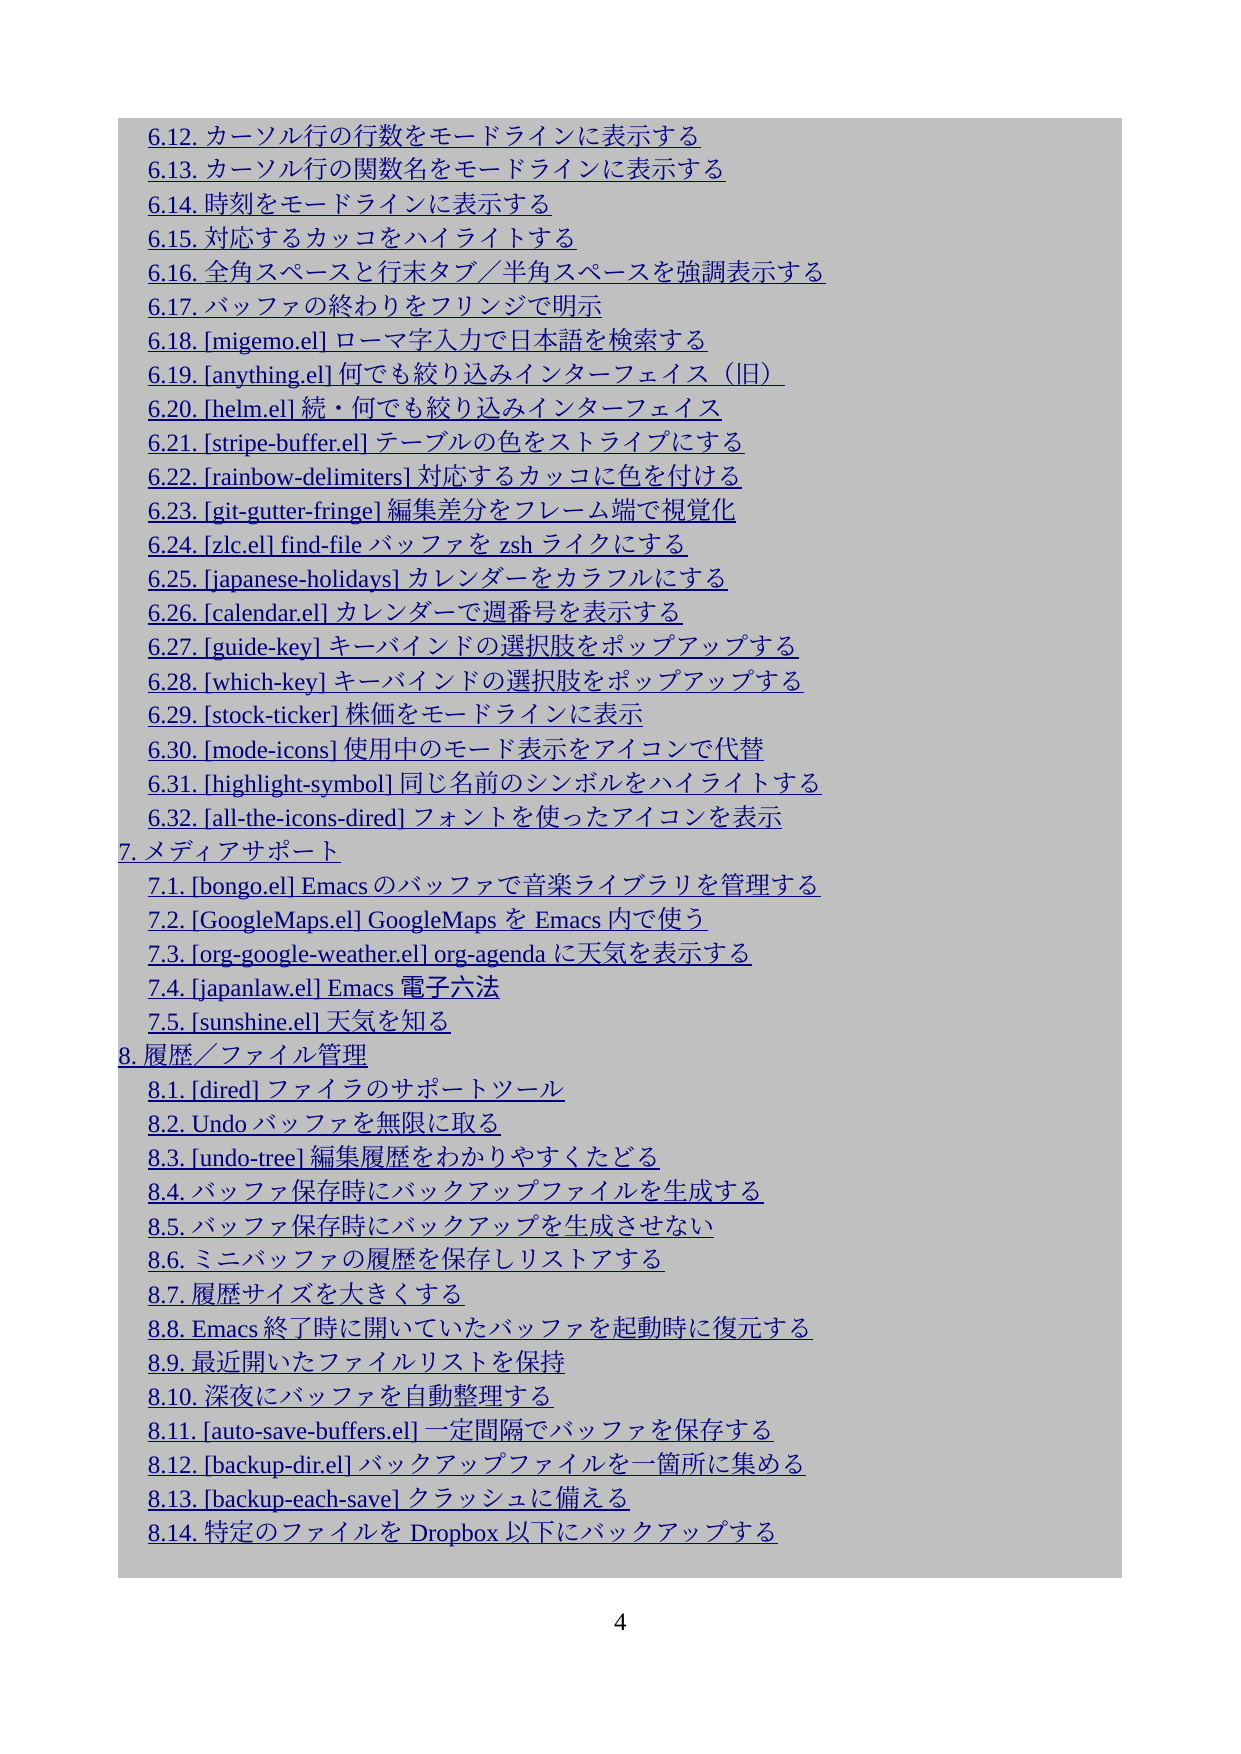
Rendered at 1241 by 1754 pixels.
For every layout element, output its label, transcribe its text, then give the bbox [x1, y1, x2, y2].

text 7.4. [japanlaw.el] Emacs 電子六法 [148, 970, 1122, 1004]
text 8.4. バッファ保存時にバックアップファイルを生成する [148, 1174, 1122, 1208]
text 6.20. [helm.el] 続・何でも絞り込みインターフェイス [148, 391, 1122, 425]
text 6.18. [migemo.el] ローマ字入力で日本語を検索する [148, 322, 1122, 357]
text 7. メディアサポート [118, 833, 1122, 867]
text 6.32. [all-the-icons-dired] フォントを使ったアイコンを表示 [148, 799, 1122, 833]
text 6.30. [mode-icons] 使用中のモード表示をアイコンで代替 [148, 731, 1122, 765]
text 8.13. [backup-each-save] クラッシュに備える [148, 1481, 1122, 1515]
text 6.21. [stripe-buffer.el] テーブルの色をストライプにする [148, 425, 1122, 459]
text 8.11. [auto-save-buffers.el] 一定間隔でバッファを保存する [148, 1412, 1122, 1447]
text 6.26. [calendar.el] カレンダーで週番号を表示する [148, 595, 1122, 629]
text 6.17. バッファの終わりをフリンジで明示 [148, 288, 1122, 322]
text 6.23. [git-gutter-fringe] 編集差分をフレーム端で視覚化 [148, 493, 1122, 527]
text 8.10. 深夜にバッファを自動整理する [148, 1378, 1122, 1412]
text 8.6. ミニバッファの履歴を保存しリストアする [148, 1242, 1122, 1276]
text 8.5. バッファ保存時にバックアップを生成させない [148, 1208, 1122, 1242]
text 7.3. [org-google-weather.el] org-agenda に天気を表示する [148, 936, 1122, 970]
text 6.27. [guide-key] キーバインドの選択肢をポップアップする [148, 629, 1122, 663]
text 6.14. 時刻をモードラインに表示する [148, 186, 1122, 220]
text 6.25. [japanese-holidays] カレンダーをカラフルにする [148, 561, 1122, 595]
text 7.5. [sunshine.el] 天気を知る [148, 1004, 1122, 1038]
text 8.1. [dired] ファイラのサポートツール [148, 1072, 1122, 1106]
text 6.13. カーソル行の関数名をモードラインに表示する [148, 152, 1122, 186]
text 6.12. カーソル行の行数をモードラインに表示する [148, 118, 1122, 152]
text 8.2. Undoバッファを無限に取る [148, 1106, 1122, 1140]
text 6.29. [stock-ticker] 株価をモードラインに表示 [148, 697, 1122, 731]
text 7.2. [GoogleMaps.el] GoogleMaps を Emacs 内で使う [148, 902, 1122, 936]
text 6.24. [zlc.el] find-file バッファを zsh ライクにする [148, 527, 1122, 561]
text 8.14. 特定のファイルを Dropbox 以下にバックアップする [148, 1515, 1122, 1549]
text 6.16. 全角スペースと行末タブ／半角スペースを強調表示する [148, 254, 1122, 288]
text 7.1. [bongo.el] Emacsのバッファで音楽ライブラリを管理する [148, 867, 1122, 902]
text 6.19. [anything.el] 何でも絞り込みインターフェイス（旧） [148, 357, 1122, 391]
text 6.31. [highlight-symbol] 同じ名前のシンボルをハイライトする [148, 765, 1122, 799]
text 8.9. 最近開いたファイルリストを保持 [148, 1344, 1122, 1378]
text 8.12. [backup-dir.el] バックアップファイルを一箇所に集める [148, 1447, 1122, 1481]
text 8.7. 履歴サイズを大きくする [148, 1276, 1122, 1310]
text 8. 履歴／ファイル管理 [118, 1038, 1122, 1072]
text 8.3. [undo-tree] 編集履歴をわかりやすくたどる [148, 1140, 1122, 1174]
text 6.15. 対応するカッコをハイライトする [148, 220, 1122, 254]
text 6.22. [rainbow-delimiters] 対応するカッコに色を付ける [148, 459, 1122, 493]
text 8.8. Emacs終了時に開いていたバッファを起動時に復元する [148, 1310, 1122, 1344]
text 6.28. [which-key] キーバインドの選択肢をポップアップする [148, 663, 1122, 697]
